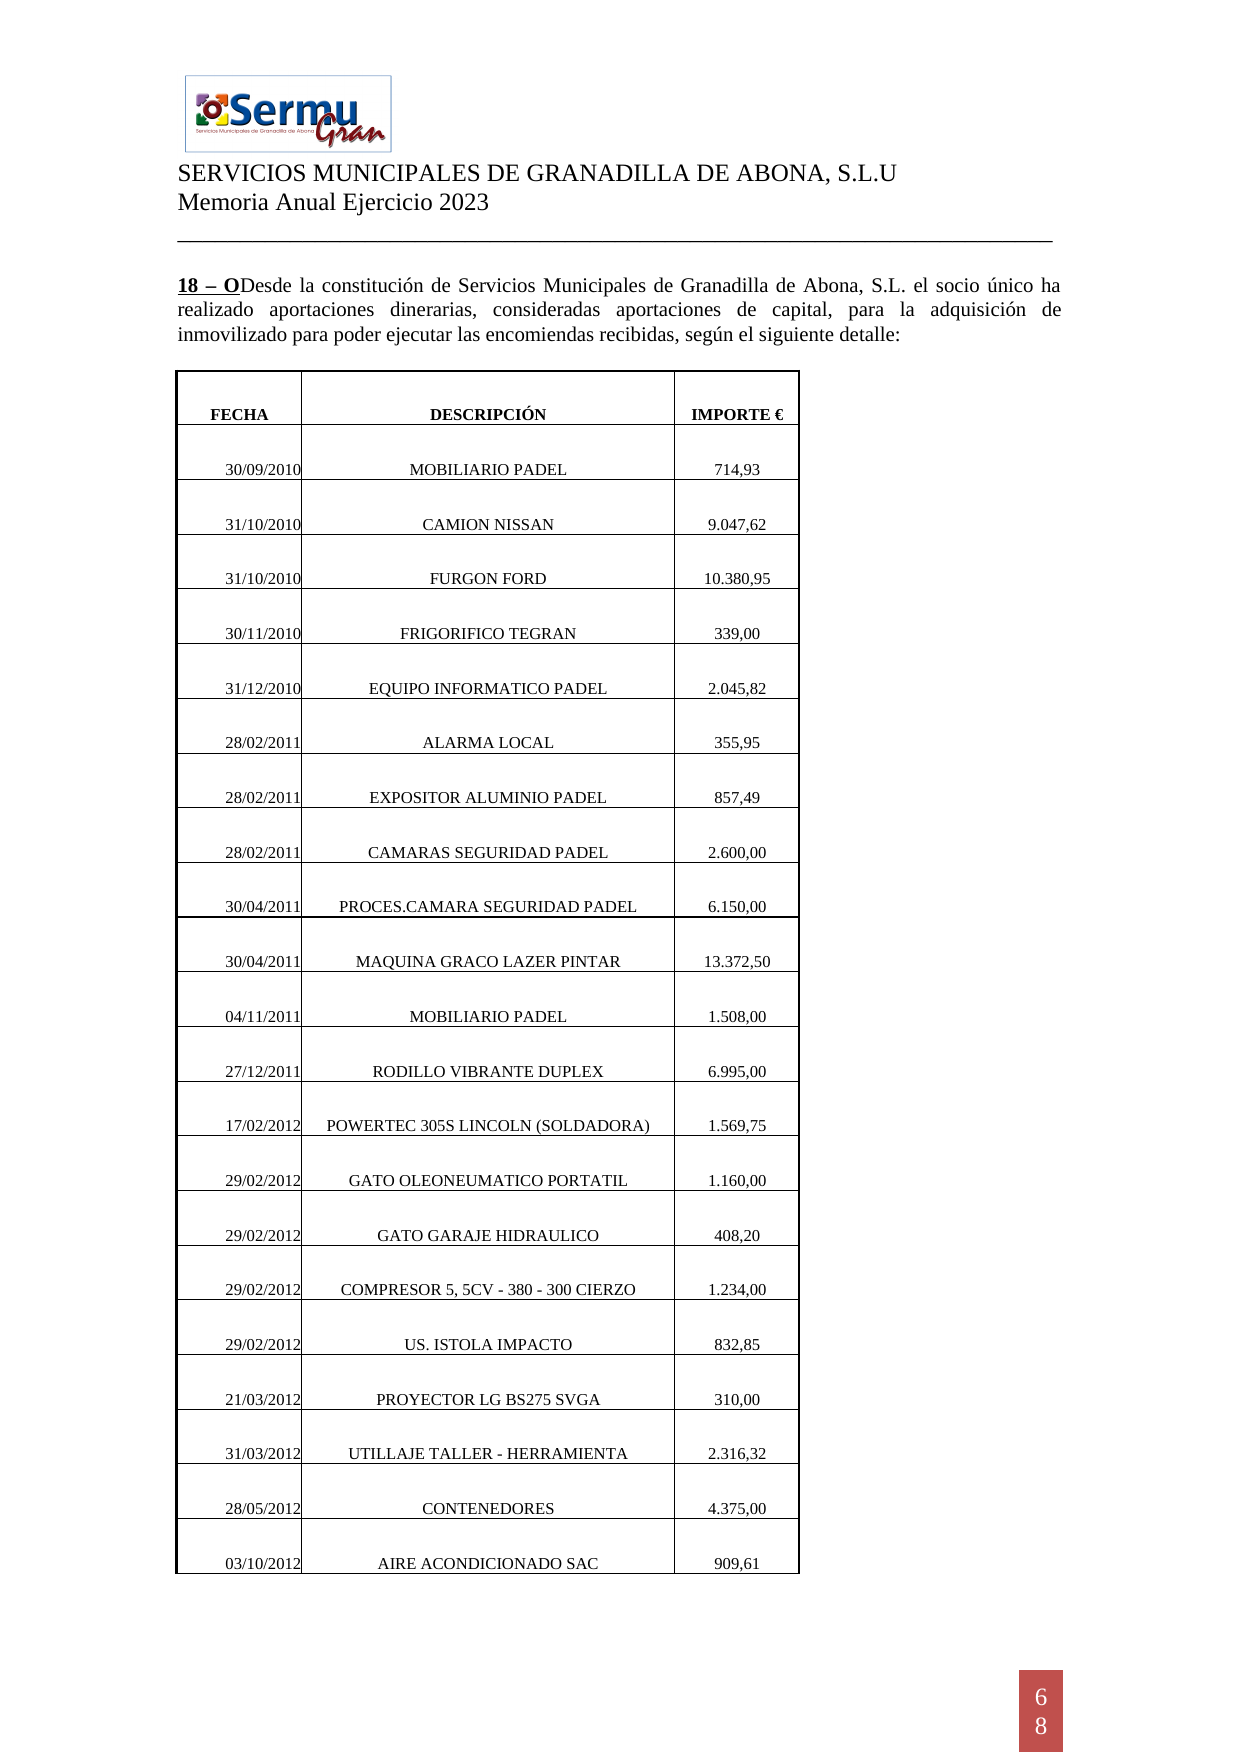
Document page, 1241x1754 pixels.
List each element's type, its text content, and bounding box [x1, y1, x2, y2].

table_cell 9.047,62 [675, 480, 798, 534]
table_cell FRIGORIFICO TEGRAN [302, 589, 674, 643]
table_cell 6.150,00 [675, 863, 798, 916]
table_cell 339,00 [675, 589, 798, 643]
table_cell MOBILIARIO PADEL [302, 972, 674, 1026]
table_cell CONTENEDORES [302, 1464, 674, 1518]
table_cell 714,93 [675, 425, 798, 479]
table_cell 31/10/2010 [178, 480, 301, 534]
table_cell 27/12/2011 [178, 1027, 301, 1081]
table_cell MOBILIARIO PADEL [302, 425, 674, 479]
table_cell 28/05/2012 [178, 1464, 301, 1518]
table_cell 909,61 [675, 1519, 798, 1573]
table_cell 2.316,32 [675, 1410, 798, 1463]
table_cell PROYECTOR LG BS275 SVGA [302, 1355, 674, 1409]
table_cell 2.045,82 [675, 644, 798, 698]
table_cell 10.380,95 [675, 535, 798, 588]
table_cell 29/02/2012 [178, 1191, 301, 1244]
table_cell 857,49 [675, 754, 798, 807]
table_cell POWERTEC 305S LINCOLN (SOLDADORA) [302, 1082, 674, 1135]
table_cell 408,20 [675, 1191, 798, 1244]
table_cell 1.234,00 [675, 1246, 798, 1299]
table_cell RODILLO VIBRANTE DUPLEX [302, 1027, 674, 1081]
table_cell 31/03/2012 [178, 1410, 301, 1463]
table_cell 29/02/2012 [178, 1246, 301, 1299]
table_cell COMPRESOR 5, 5CV - 380 - 300 CIERZO [302, 1246, 674, 1299]
table_cell 310,00 [675, 1355, 798, 1409]
table_cell AIRE ACONDICIONADO SAC [302, 1519, 674, 1573]
table_cell 832,85 [675, 1300, 798, 1354]
table_cell 28/02/2011 [178, 754, 301, 807]
table_cell US. ISTOLA IMPACTO [302, 1300, 674, 1354]
table_cell CAMARAS SEGURIDAD PADEL [302, 808, 674, 862]
table_cell 355,95 [675, 699, 798, 752]
table_header IMPORTE € [675, 372, 798, 424]
table_cell 1.508,00 [675, 972, 798, 1026]
table_cell 17/02/2012 [178, 1082, 301, 1135]
table_cell 13.372,50 [675, 918, 798, 971]
table_cell FURGON FORD [302, 535, 674, 588]
table_cell 04/11/2011 [178, 972, 301, 1026]
table_cell 30/04/2011 [178, 918, 301, 971]
table_cell ALARMA LOCAL [302, 699, 674, 752]
table_cell EQUIPO INFORMATICO PADEL [302, 644, 674, 698]
table_cell 29/02/2012 [178, 1136, 301, 1190]
table_cell CAMION NISSAN [302, 480, 674, 534]
table_header FECHA [178, 372, 301, 424]
table_cell PROCES.CAMARA SEGURIDAD PADEL [302, 863, 674, 916]
table_cell GATO GARAJE HIDRAULICO [302, 1191, 674, 1244]
table_cell 1.160,00 [675, 1136, 798, 1190]
table_cell 30/09/2010 [178, 425, 301, 479]
text 18 – ODesde la constitución de Servicios Municipales de Granadilla de Abona, S.L. el socio único ha realizado aportaciones dinerarias, consideradas aportaciones de capital, para la adquisición de inmovilizado para poder ejecutar las encomiendas recibidas, según el siguiente detalle: [177, 273, 1063, 346]
table_cell 30/04/2011 [178, 863, 301, 916]
picture [177, 70, 399, 159]
table_cell 03/10/2012 [178, 1519, 301, 1573]
table_cell 29/02/2012 [178, 1300, 301, 1354]
table_header DESCRIPCIÓN [302, 372, 674, 424]
table_cell UTILLAJE TALLER - HERRAMIENTA [302, 1410, 674, 1463]
table_cell 28/02/2011 [178, 808, 301, 862]
table_cell 21/03/2012 [178, 1355, 301, 1409]
table_cell 31/12/2010 [178, 644, 301, 698]
table_cell 2.600,00 [675, 808, 798, 862]
table_cell 1.569,75 [675, 1082, 798, 1135]
table_cell EXPOSITOR ALUMINIO PADEL [302, 754, 674, 807]
table_cell 6.995,00 [675, 1027, 798, 1081]
table_cell 28/02/2011 [178, 699, 301, 752]
table_cell 4.375,00 [675, 1464, 798, 1518]
table_cell GATO OLEONEUMATICO PORTATIL [302, 1136, 674, 1190]
table_cell 31/10/2010 [178, 535, 301, 588]
table_cell 30/11/2010 [178, 589, 301, 643]
table_cell MAQUINA GRACO LAZER PINTAR [302, 918, 674, 971]
